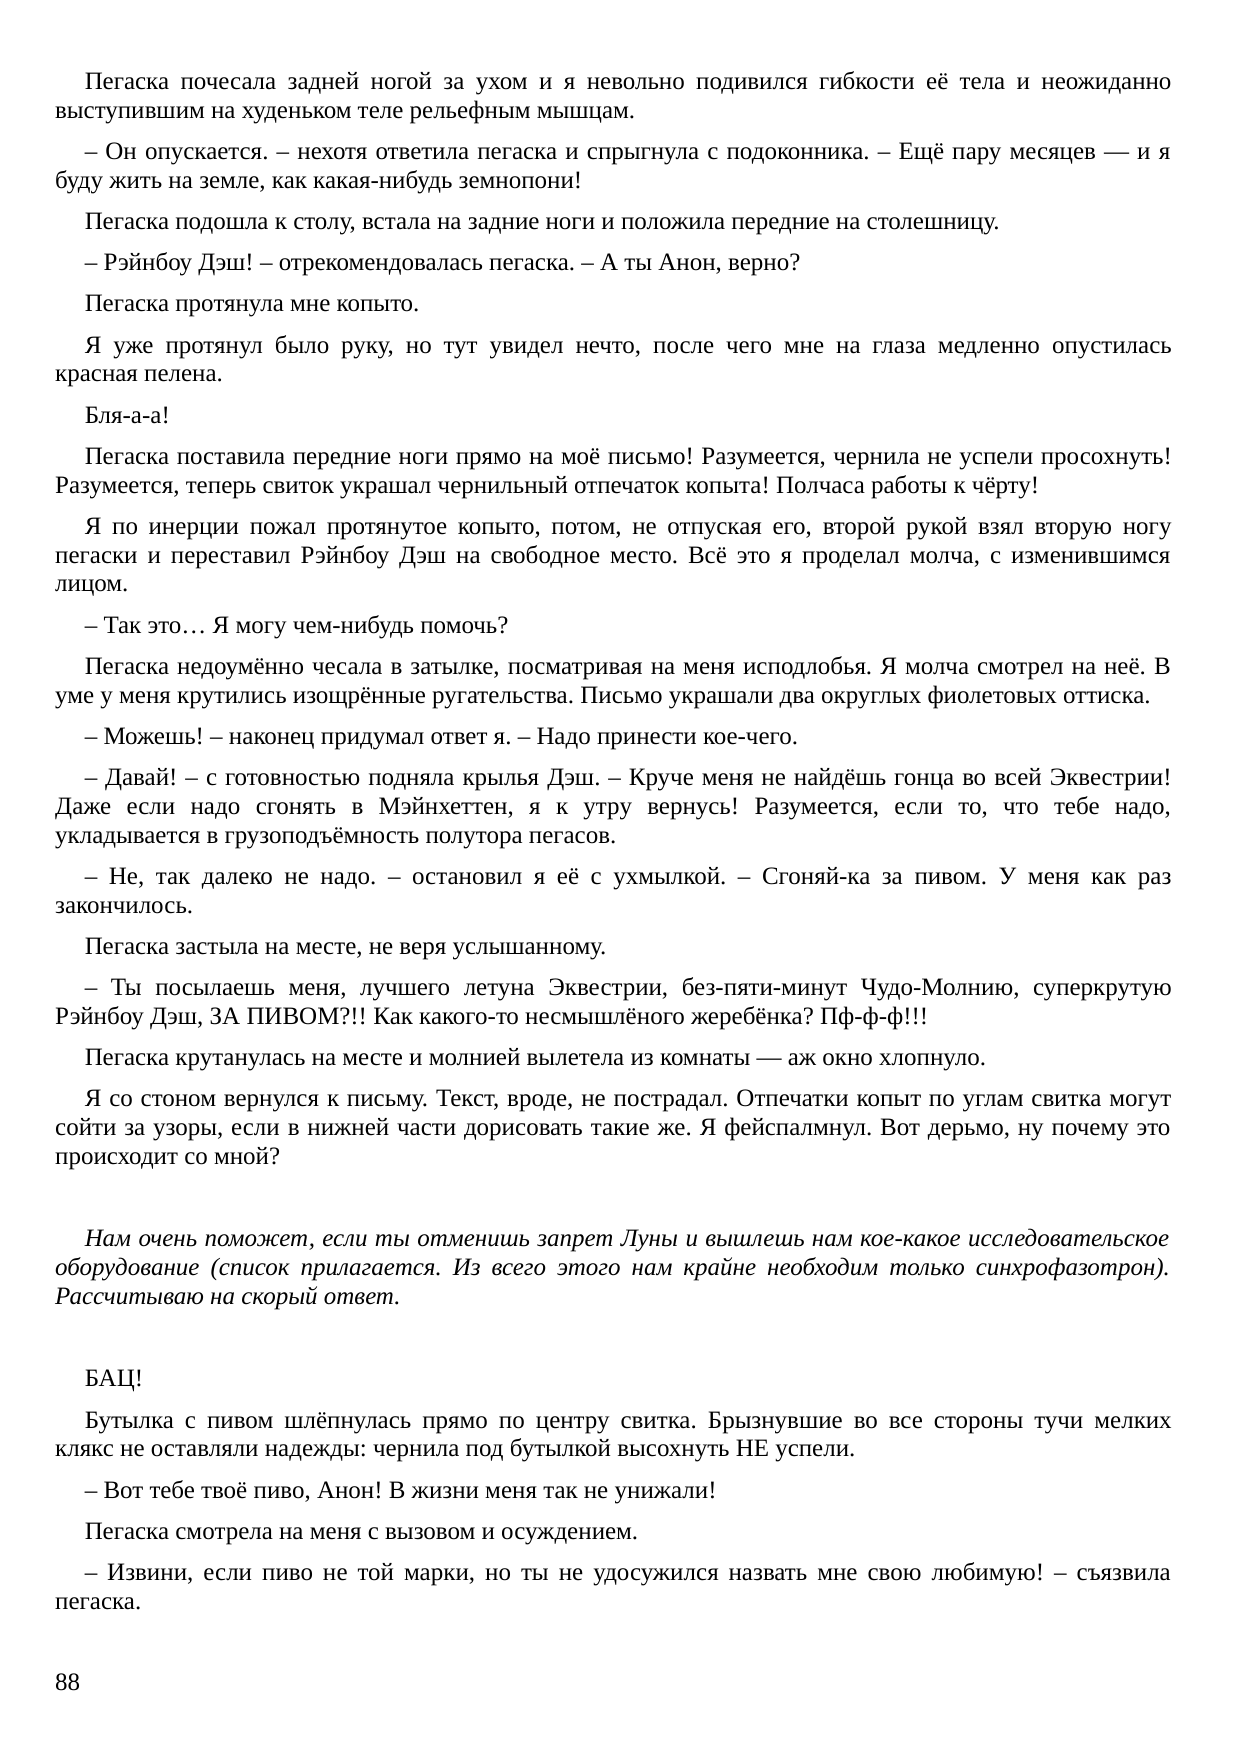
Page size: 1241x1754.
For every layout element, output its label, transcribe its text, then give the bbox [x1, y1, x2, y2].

text – Извини, если пиво не той марки, но ты не удосужился назвать мне свою любимую! – съязвила пегаска. [55, 1557, 1173, 1615]
text Пегаска подошла к столу, встала на задние ноги и положила передние на столешницу. [55, 206, 1173, 235]
text Пегаска поставила передние ноги прямо на моё письмо! Разумеется, чернила не успели просохнуть! Разумеется, теперь свиток украшал чернильный отпечаток копыта! Полчаса работы к чёрту! [55, 441, 1173, 498]
text – Так это… Я могу чем-нибудь помочь? [55, 610, 1173, 638]
text Бутылка с пивом шлёпнулась прямо по центру свитка. Брызнувшие во все стороны тучи мелких клякс не оставляли надежды: чернила под бутылкой высохнуть НЕ успели. [55, 1405, 1173, 1462]
text – Рэйнбоу Дэш! – отрекомендовалась пегаска. – А ты Анон, верно? [55, 247, 1173, 276]
text Пегаска крутанулась на месте и молнией вылетела из комнаты — аж окно хлопнуло. [55, 1042, 1173, 1071]
text Пегаска застыла на месте, не веря услышанному. [55, 931, 1173, 960]
text Пегаска смотрела на меня с вызовом и осуждением. [55, 1516, 1173, 1545]
text – Давай! – с готовностью подняла крылья Дэш. – Круче меня не найдёшь гонца во всей Эквестрии! Даже если надо сгонять в Мэйнхеттен, я к утру вернусь! Разумеется, если то, что тебе надо, укладывается в грузоподъёмность полутора пегасов. [55, 762, 1173, 848]
text Пегаска протянула мне копыто. [55, 288, 1173, 317]
text Я со стоном вернулся к письму. Текст, вроде, не пострадал. Отпечатки копыт по углам свитка могут сойти за узоры, если в нижней части дорисовать такие же. Я фейспалмнул. Вот дерьмо, ну почему это происходит со мной? [55, 1083, 1173, 1170]
text – Вот тебе твоё пиво, Анон! В жизни меня так не унижали! [55, 1475, 1173, 1503]
text Бля-а-а! [55, 400, 1173, 428]
text Пегаска почесала задней ногой за ухом и я невольно подивился гибкости её тела и неожиданно выступившим на худеньком теле рельефным мышцам. [55, 66, 1173, 123]
text – Можешь! – наконец придумал ответ я. – Надо принести кое-чего. [55, 721, 1173, 750]
text Я по инерции пожал протянутое копыто, потом, не отпуская его, второй рукой взял вторую ногу пегаски и переставил Рэйнбоу Дэш на свободное место. Всё это я проделал молча, с изменившимся лицом. [55, 511, 1173, 597]
text – Не, так далеко не надо. – остановил я её с ухмылкой. – Сгоняй-ка за пивом. У меня как раз закончилось. [55, 861, 1173, 918]
text Пегаска недоумённо чесала в затылке, посматривая на меня исподлобья. Я молча смотрел на неё. В уме у меня крутились изощрённые ругательства. Письмо украшали два округлых фиолетовых оттиска. [55, 651, 1173, 708]
text – Он опускается. – нехотя ответила пегаска и спрыгнула с подоконника. – Ещё пару месяцев — и я буду жить на земле, как какая-нибудь земнопони! [55, 136, 1173, 193]
text БАЦ! [55, 1363, 1173, 1392]
text – Ты посылаешь меня, лучшего летуна Эквестрии, без-пяти-минут Чудо-Молнию, суперкрутую Рэйнбоу Дэш, ЗА ПИВОМ?!! Как какого-то несмышлёного жеребёнка? Пф-ф-ф!!! [55, 972, 1173, 1030]
text Я уже протянул было руку, но тут увидел нечто, после чего мне на глаза медленно опустилась красная пелена. [55, 330, 1173, 387]
text Нам очень поможет, если ты отменишь запрет Луны и вышлешь нам кое-какое исследовательское оборудование (список прилагается. Из всего этого нам крайне необходим только синхрофазотрон). Рассчитываю на скорый ответ. [55, 1223, 1173, 1310]
